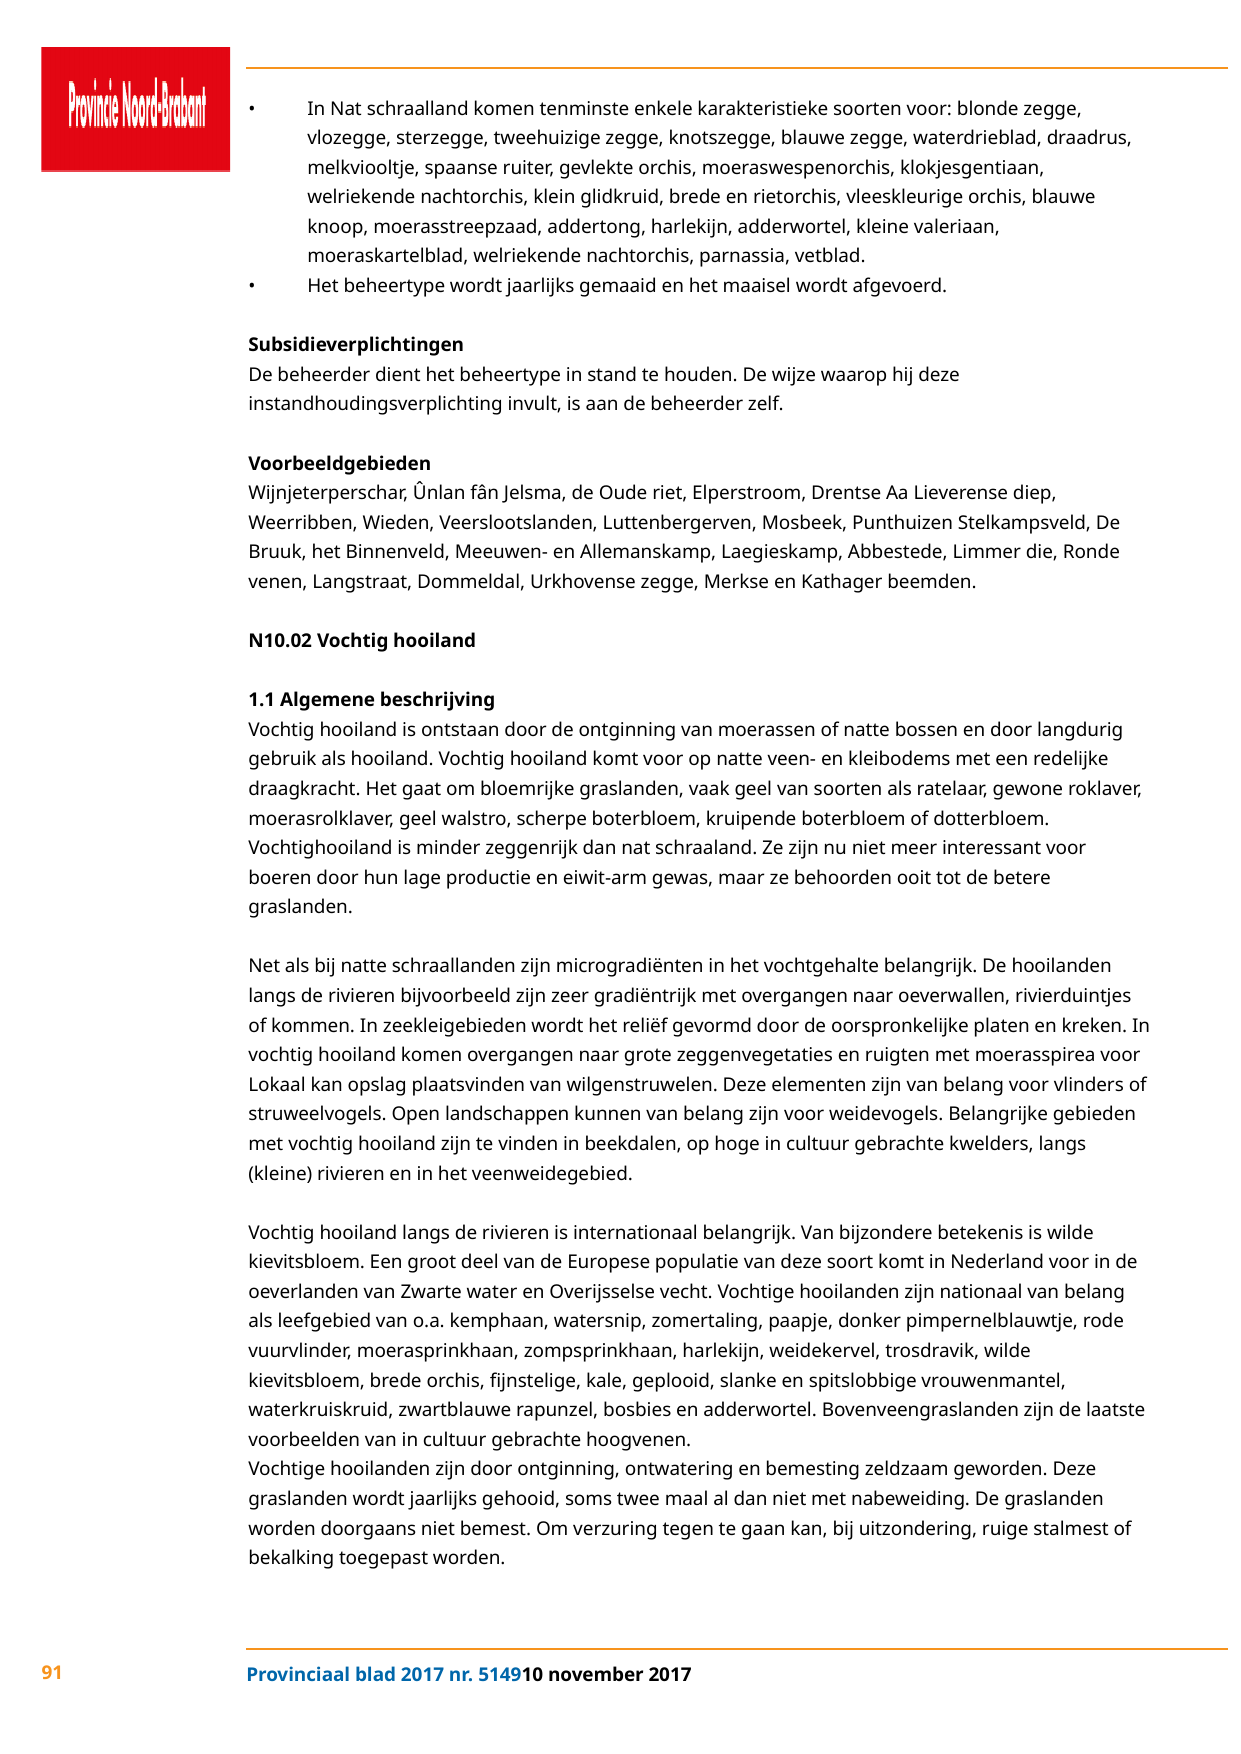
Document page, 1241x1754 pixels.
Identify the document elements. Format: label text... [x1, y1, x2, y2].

text Vochtig hooiland is ontstaan door de ontginning van moerassen of natte bossen en door langdurig gebruik als hooiland. Vochtig hooiland komt voor op natte veen- en kleibodems met een redelijke draagkracht. Het gaat om bloemrijke graslanden, vaak geel van soorten als ratelaar, gewone roklaver, moerasrolklaver, geel walstro, scherpe boterbloem, kruipende boterbloem of dotterbloem. Vochtighooiland is minder zeggenrijk dan nat schraaland. Ze zijn nu niet meer interessant voor boeren door hun lage productie en eiwit-arm gewas, maar ze behoorden ooit tot de betere graslanden. [248, 716, 1152, 919]
picture [41, 47, 231, 172]
text Voorbeeldgebieden [248, 450, 1152, 476]
text De beheerder dient het beheertype in stand te houden. De wijze waarop hij deze instandhoudingsverplichting invult, is aan de beheerder zelf. [248, 361, 1152, 416]
text Vochtige hooilanden zijn door ontginning, ontwatering en bemesting zeldzaam geworden. Deze graslanden wordt jaarlijks gehooid, soms twee maal al dan niet met nabeweiding. De graslanden worden doorgaans niet bemest. Om verzuring tegen te gaan kan, bij uitzondering, ruige stalmest of bekalking toegepast worden. [248, 1456, 1152, 1570]
text Wijnjeterperschar, Ûnlan fân Jelsma, de Oude riet, Elperstroom, Drentse Aa Lieverense diep, Weerribben, Wieden, Veerslootslanden, Luttenbergerven, Mosbeek, Punthuizen Stelkampsveld, De Bruuk, het Binnenveld, Meeuwen- en Allemanskamp, Laegieskamp, Abbestede, Limmer die, Ronde venen, Langstraat, Dommeldal, Urkhovense zegge, Merkse en Kathager beemden. [248, 479, 1152, 594]
text Net als bij natte schraallanden zijn microgradiënten in het vochtgehalte belangrijk. De hooilanden langs de rivieren bijvoorbeeld zijn zeer gradiëntrijk met overgangen naar oeverwallen, rivierduintjes of kommen. In zeekleigebieden wordt het reliëf gevormd door de oorspronkelijke platen en kreken. In vochtig hooiland komen overgangen naar grote zeggenvegetaties en ruigten met moerasspirea voor Lokaal kan opslag plaatsvinden van wilgenstruwelen. Deze elementen zijn van belang voor vlinders of struweelvogels. Open landschappen kunnen van belang zijn voor weidevogels. Belangrijke gebieden met vochtig hooiland zijn te vinden in beekdalen, op hoge in cultuur gebrachte kwelders, langs (kleine) rivieren en in het veenweidegebied. [248, 953, 1152, 1186]
text 1.1 Algemene beschrijving [248, 686, 1152, 712]
list In Nat schraalland komen tenminste enkele karakteristieke soorten voor: blonde zegge, vlozegge, sterzegge, tweehuizige zegge, knotszegge, blauwe zegge, waterdrieblad, draadrus, melkviooltje, spaanse ruiter, gevlekte orchis, moeraswespenorchis, klokjesgentiaan, welriekende nachtorchis, klein glidkruid, brede en rietorchis, vleeskleurige orchis, blauwe knoop, moerasstreepzaad, addertong, harlekijn, adderwortel, kleine valeriaan, moeraskartelblad, welriekende nachtorchis, parnassia, vetblad. [248, 95, 1152, 268]
text Subsidieverplichtingen [248, 331, 1152, 357]
list Het beheertype wordt jaarlijks gemaaid en het maaisel wordt afgevoerd. [248, 272, 1152, 298]
text N10.02 Vochtig hooiland [248, 627, 1152, 653]
text Vochtig hooiland langs de rivieren is internationaal belangrijk. Van bijzondere betekenis is wilde kievitsbloem. Een groot deel van de Europese populatie van deze soort komt in Nederland voor in de oeverlanden van Zwarte water en Overijsselse vecht. Vochtige hooilanden zijn nationaal van belang als leefgebied van o.a. kemphaan, watersnip, zomertaling, paapje, donker pimpernelblauwtje, rode vuurvlinder, moerasprinkhaan, zompsprinkhaan, harlekijn, weidekervel, trosdravik, wilde kievitsbloem, brede orchis, fijnstelige, kale, geplooid, slanke en spitslobbige vrouwenmantel, waterkruiskruid, zwartblauwe rapunzel, bosbies en adderwortel. Bovenveengraslanden zijn de laatste voorbeelden van in cultuur gebrachte hoogvenen. [248, 1219, 1152, 1452]
